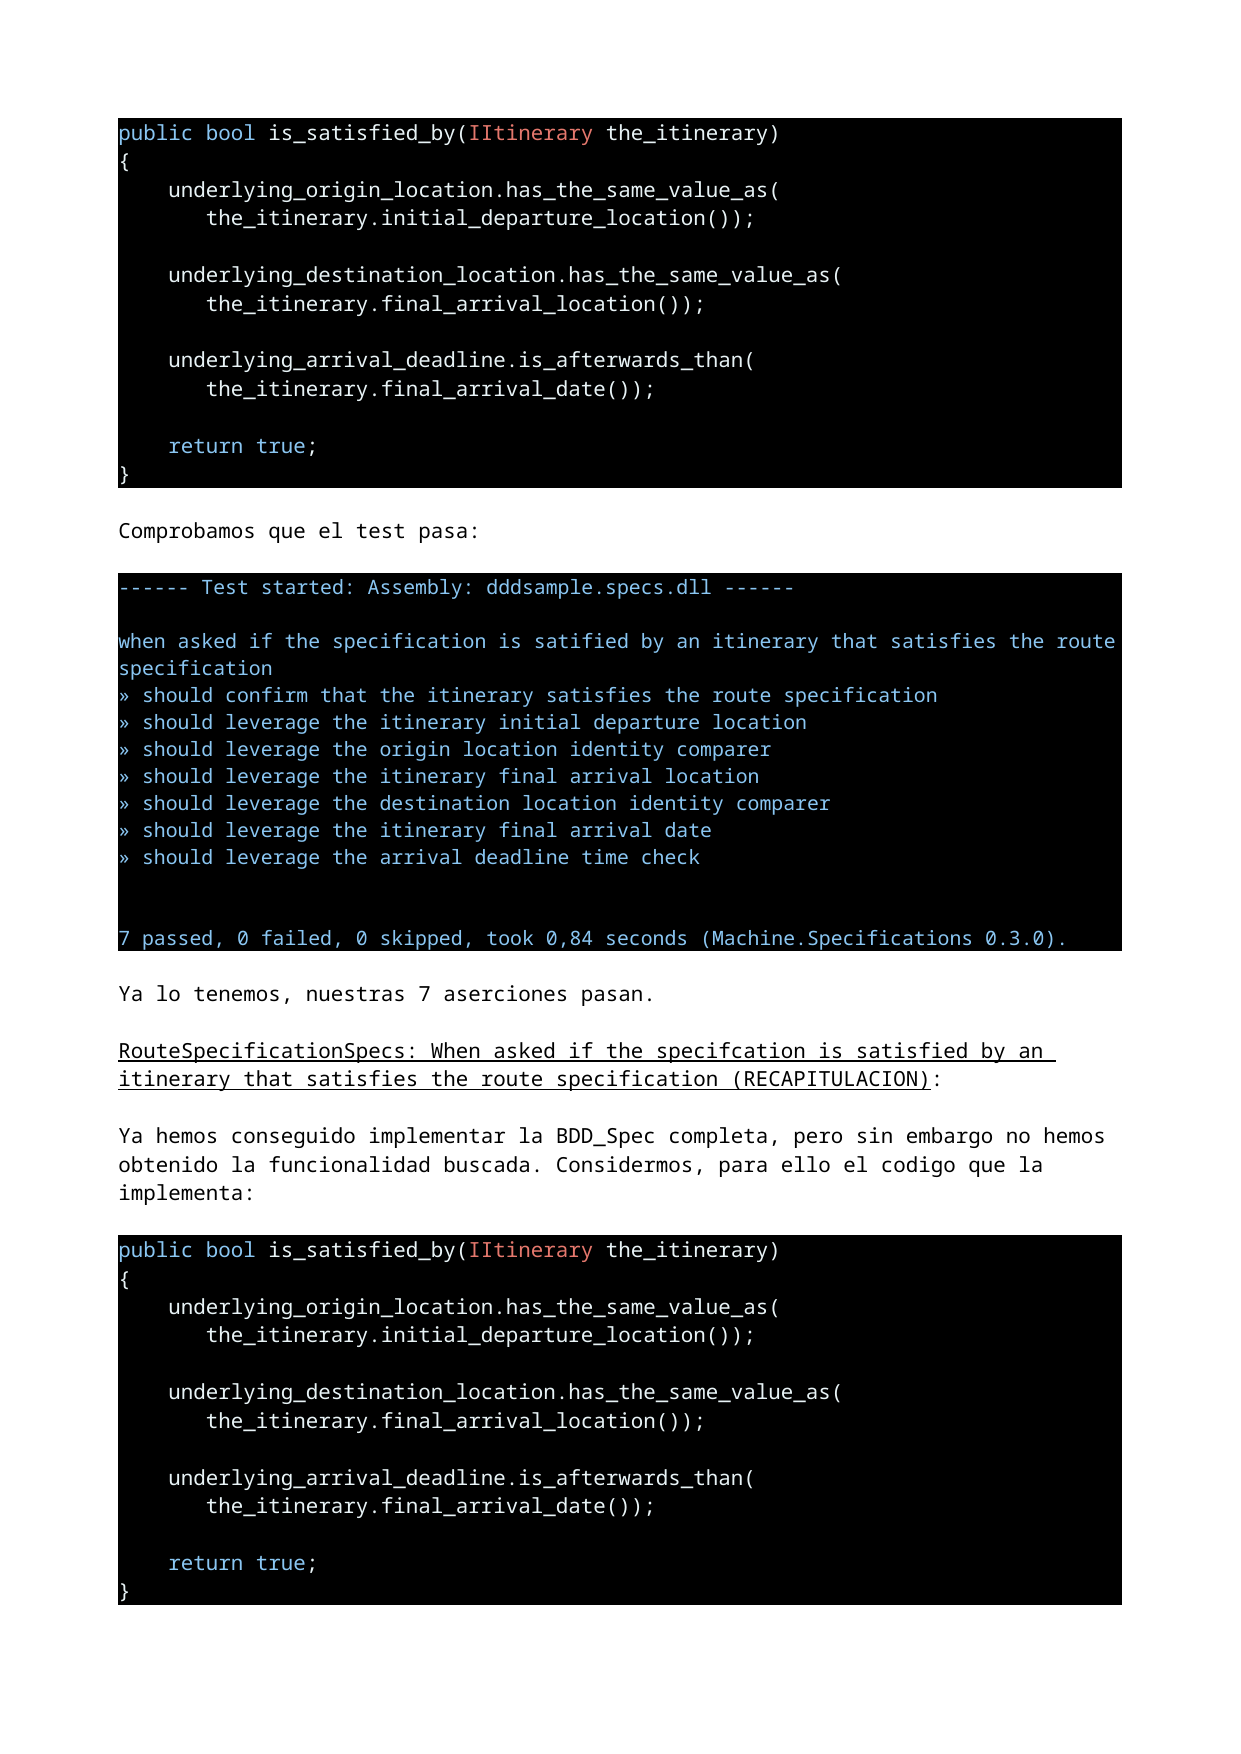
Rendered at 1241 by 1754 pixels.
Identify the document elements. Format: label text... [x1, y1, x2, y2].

text public bool is_satisfied_by(IItinerary the_itinerary) [118, 1235, 1122, 1264]
text } [118, 459, 1122, 488]
text underlying_origin_location.has_the_same_value_as( [118, 1292, 1122, 1321]
text underlying_arrival_deadline.is_afterwards_than( [118, 1463, 1122, 1491]
text » should leverage the itinerary initial departure location [118, 708, 1122, 735]
text the_itinerary.final_arrival_date()); [118, 1491, 1122, 1519]
text the_itinerary.final_arrival_location()); [118, 289, 1122, 317]
text when asked if the specification is satified by an itinerary that satisfies the route specification [118, 627, 1122, 681]
text RouteSpecificationSpecs: When asked if the specifcation is satisfied by an itinerary that satisfies the route specification (RECAPITULACION): [118, 1036, 1122, 1093]
text » should leverage the origin location identity comparer [118, 735, 1122, 762]
text » should leverage the itinerary final arrival location [118, 762, 1122, 789]
text the_itinerary.final_arrival_date()); [118, 374, 1122, 402]
text { [118, 147, 1122, 175]
text » should leverage the arrival deadline time check [118, 843, 1122, 870]
text } [118, 1576, 1122, 1605]
text underlying_origin_location.has_the_same_value_as( [118, 175, 1122, 203]
text the_itinerary.initial_departure_location()); [118, 203, 1122, 232]
text underlying_arrival_deadline.is_afterwards_than( [118, 346, 1122, 374]
text return true; [118, 1548, 1122, 1576]
text underlying_destination_location.has_the_same_value_as( [118, 260, 1122, 289]
text the_itinerary.initial_departure_location()); [118, 1321, 1122, 1349]
text » should leverage the destination location identity comparer [118, 789, 1122, 816]
text 7 passed, 0 failed, 0 skipped, took 0,84 seconds (Machine.Specifications 0.3.0). [118, 924, 1122, 951]
text Ya lo tenemos, nuestras 7 aserciones pasan. [118, 979, 1122, 1008]
text ------ Test started: Assembly: dddsample.specs.dll ------ [118, 573, 1122, 600]
text public bool is_satisfied_by(IItinerary the_itinerary) [118, 118, 1122, 147]
text { [118, 1264, 1122, 1292]
text underlying_destination_location.has_the_same_value_as( [118, 1377, 1122, 1406]
text » should confirm that the itinerary satisfies the route specification [118, 681, 1122, 708]
text the_itinerary.final_arrival_location()); [118, 1406, 1122, 1434]
text Ya hemos conseguido implementar la BDD_Spec completa, pero sin embargo no hemos obtenido la funcionalidad buscada. Considermos, para ello el codigo que la implementa: [118, 1121, 1122, 1207]
text return true; [118, 431, 1122, 459]
text » should leverage the itinerary final arrival date [118, 816, 1122, 843]
text Comprobamos que el test pasa: [118, 516, 1122, 545]
